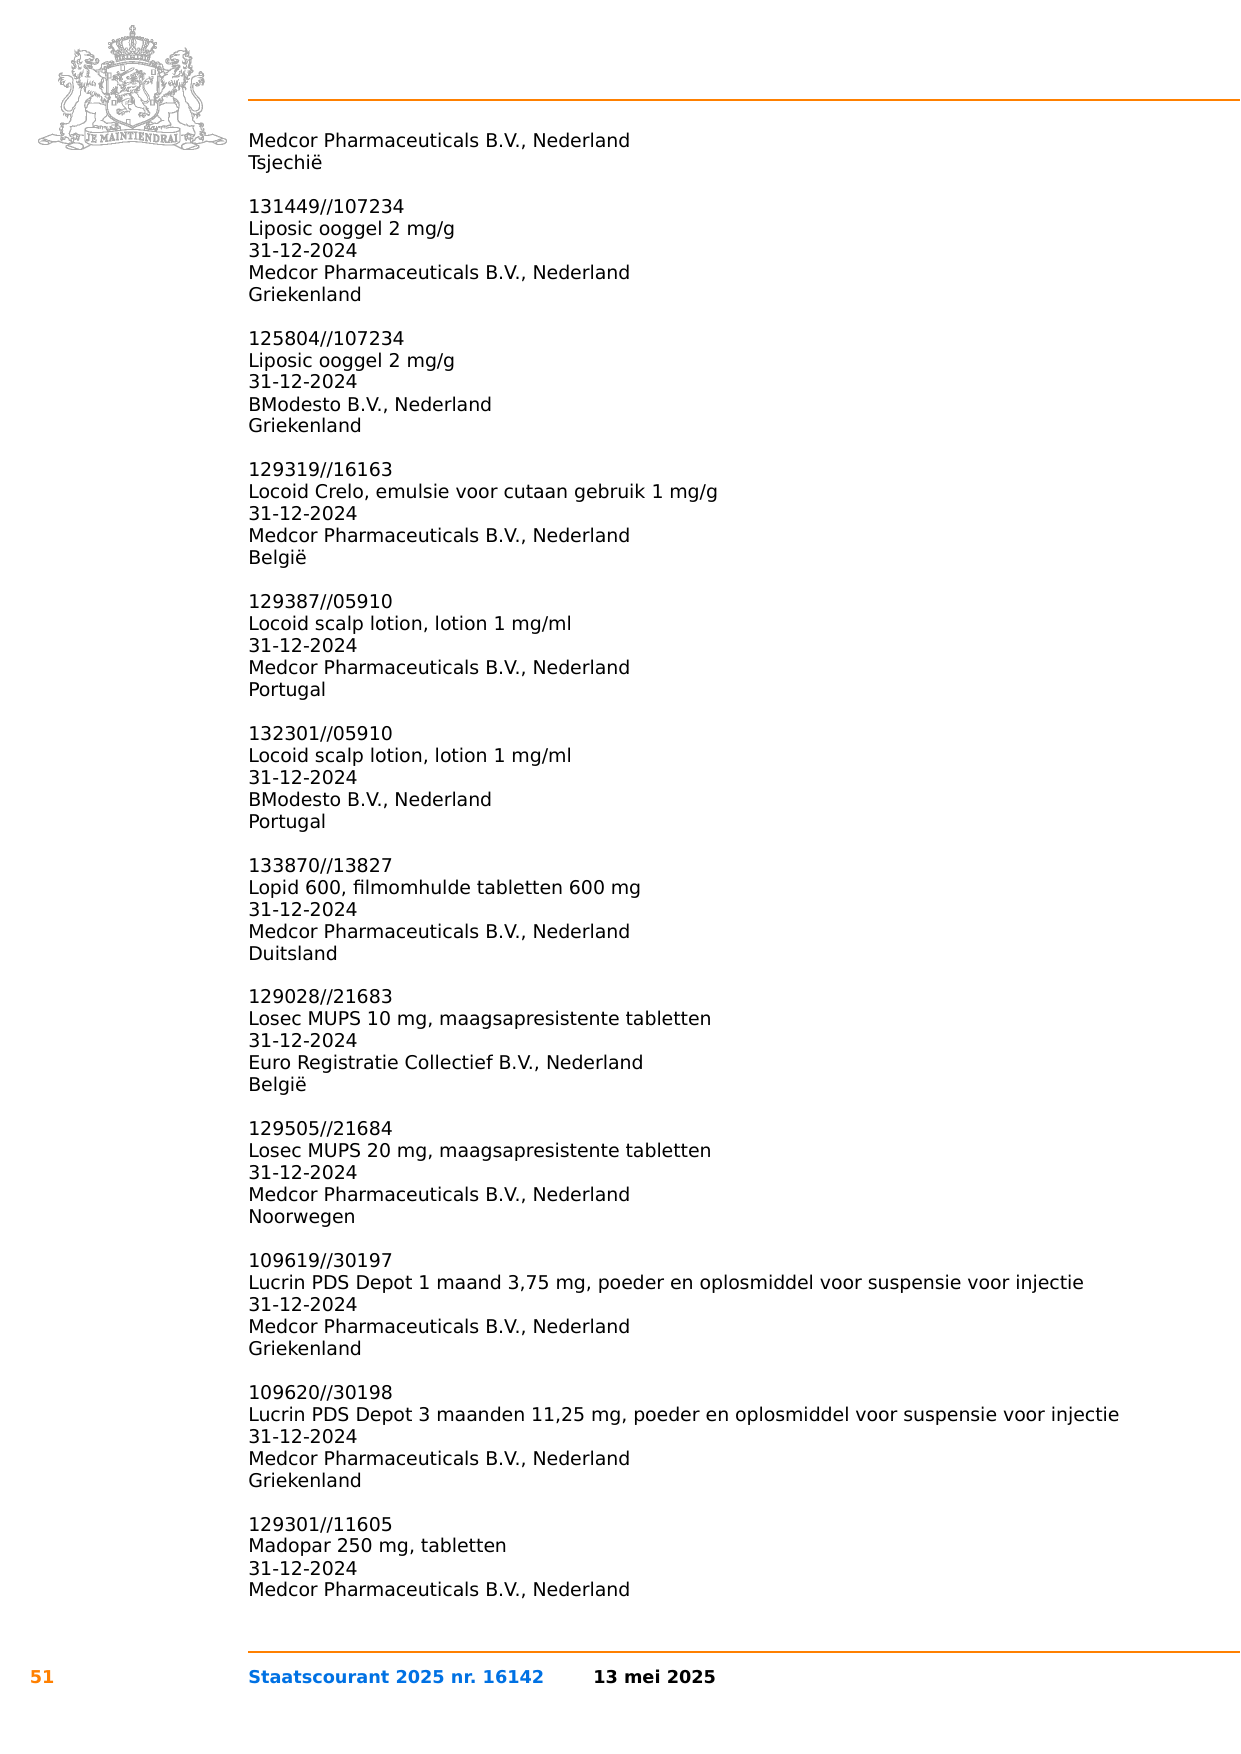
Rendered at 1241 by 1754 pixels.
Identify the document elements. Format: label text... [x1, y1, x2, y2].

text Medcor Pharmaceuticals B.V., Nederland [248, 525, 1163, 547]
text Euro Registratie Collectief B.V., Nederland [248, 1052, 1163, 1074]
text Medcor Pharmaceuticals B.V., Nederland [248, 657, 1163, 679]
text 31-12-2024 [248, 1557, 1163, 1579]
picture [38, 25, 227, 150]
text 31-12-2024 [248, 371, 1163, 393]
text Tsjechië [248, 152, 1163, 174]
text 129301//11605 [248, 1513, 1163, 1535]
text Medcor Pharmaceuticals B.V., Nederland [248, 1579, 1163, 1601]
text 131449//107234 [248, 196, 1163, 218]
text Lucrin PDS Depot 3 maanden 11,25 mg, poeder en oplosmiddel voor suspensie voor injectie [248, 1404, 1163, 1426]
text Medcor Pharmaceuticals B.V., Nederland [248, 1448, 1163, 1469]
text Griekenland [248, 1338, 1163, 1360]
text Portugal [248, 811, 1163, 833]
text 129028//21683 [248, 986, 1163, 1008]
text 129505//21684 [248, 1118, 1163, 1140]
text Portugal [248, 679, 1163, 701]
text Medcor Pharmaceuticals B.V., Nederland [248, 262, 1163, 284]
text Noorwegen [248, 1206, 1163, 1228]
text 125804//107234 [248, 327, 1163, 349]
text Duitsland [248, 942, 1163, 964]
text Liposic ooggel 2 mg/g [248, 218, 1163, 240]
text BModesto B.V., Nederland [248, 393, 1163, 415]
text Lopid 600, filmomhulde tabletten 600 mg [248, 877, 1163, 898]
text 129387//05910 [248, 591, 1163, 613]
text 133870//13827 [248, 854, 1163, 877]
text 109620//30198 [248, 1382, 1163, 1404]
text Griekenland [248, 1469, 1163, 1492]
text Losec MUPS 20 mg, maagsapresistente tabletten [248, 1140, 1163, 1162]
text Medcor Pharmaceuticals B.V., Nederland [248, 1316, 1163, 1338]
text Liposic ooggel 2 mg/g [248, 349, 1163, 371]
text Medcor Pharmaceuticals B.V., Nederland [248, 921, 1163, 942]
text België [248, 1074, 1163, 1096]
text Lucrin PDS Depot 1 maand 3,75 mg, poeder en oplosmiddel voor suspensie voor injectie [248, 1272, 1163, 1294]
text Losec MUPS 10 mg, maagsapresistente tabletten [248, 1008, 1163, 1030]
text Medcor Pharmaceuticals B.V., Nederland [248, 1184, 1163, 1206]
text 129319//16163 [248, 459, 1163, 481]
text Griekenland [248, 284, 1163, 306]
text Locoid scalp lotion, lotion 1 mg/ml [248, 745, 1163, 767]
text 31-12-2024 [248, 503, 1163, 525]
text 132301//05910 [248, 723, 1163, 745]
text 31-12-2024 [248, 1162, 1163, 1184]
text Griekenland [248, 415, 1163, 437]
text 109619//30197 [248, 1250, 1163, 1272]
text België [248, 547, 1163, 569]
text BModesto B.V., Nederland [248, 789, 1163, 811]
text 31-12-2024 [248, 767, 1163, 789]
text 31-12-2024 [248, 898, 1163, 921]
text 31-12-2024 [248, 1426, 1163, 1448]
text Madopar 250 mg, tabletten [248, 1535, 1163, 1557]
text Locoid Crelo, emulsie voor cutaan gebruik 1 mg/g [248, 481, 1163, 503]
text Locoid scalp lotion, lotion 1 mg/ml [248, 613, 1163, 635]
text 31-12-2024 [248, 1030, 1163, 1052]
text 31-12-2024 [248, 635, 1163, 657]
text 31-12-2024 [248, 240, 1163, 262]
text 31-12-2024 [248, 1294, 1163, 1316]
text Medcor Pharmaceuticals B.V., Nederland [248, 130, 1163, 152]
